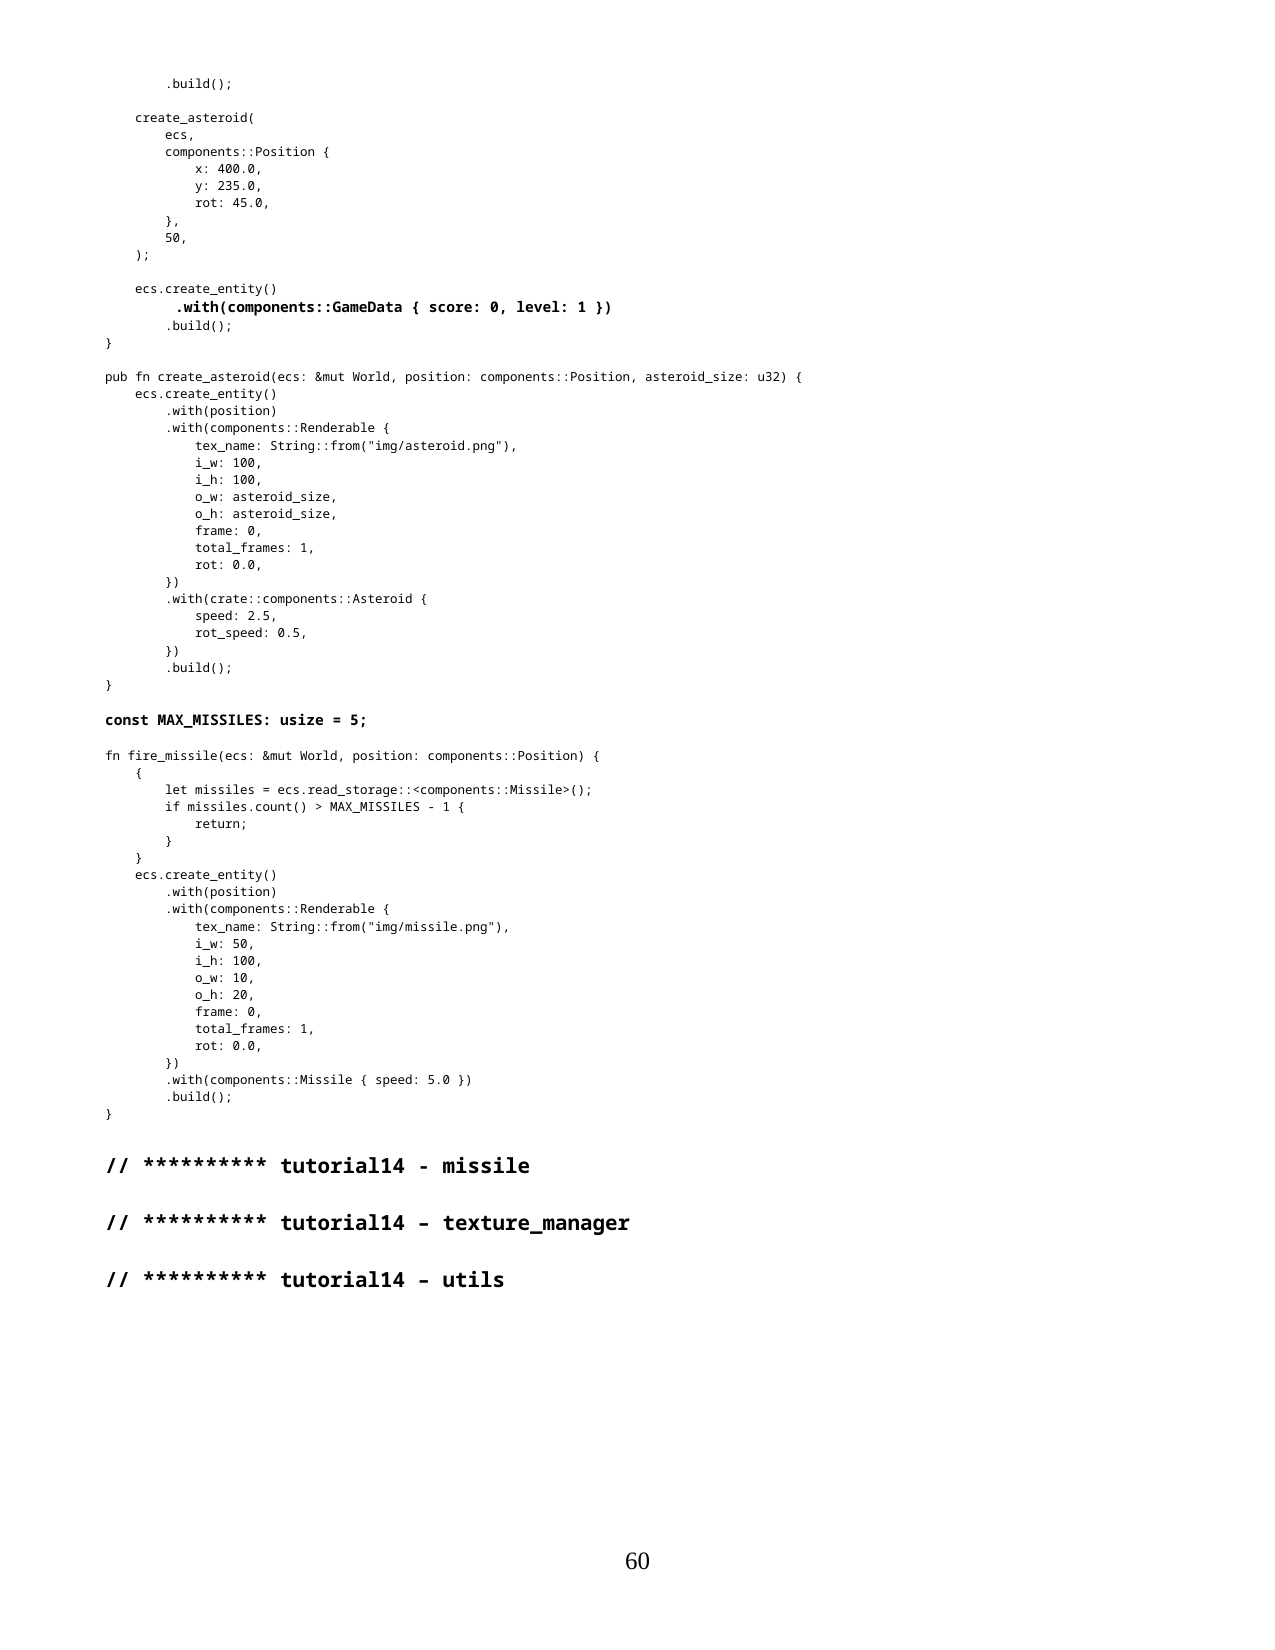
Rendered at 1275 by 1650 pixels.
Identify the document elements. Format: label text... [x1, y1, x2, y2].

text // ********** tutorial14 - missile [105, 1151, 1170, 1179]
text tex_name: String::from("img/asteroid.png"), [105, 437, 1170, 454]
text .with(position) [105, 402, 1170, 419]
text }) [105, 573, 1170, 590]
text speed: 2.5, [105, 607, 1170, 624]
text rot_speed: 0.5, [105, 624, 1170, 642]
text rot: 0.0, [105, 556, 1170, 573]
text const MAX_MISSILES: usize = 5; [105, 710, 1170, 730]
text } [105, 676, 1170, 693]
text frame: 0, [105, 1003, 1170, 1020]
text } [105, 849, 1170, 866]
text rot: 45.0, [105, 194, 1170, 212]
text ecs, [105, 126, 1170, 143]
text create_asteroid( [105, 109, 1170, 126]
text .with(position) [105, 883, 1170, 901]
text i_h: 100, [105, 471, 1170, 488]
text tex_name: String::from("img/missile.png"), [105, 918, 1170, 935]
text 50, [105, 229, 1170, 246]
text }) [105, 1054, 1170, 1071]
text ecs.create_entity() [105, 866, 1170, 883]
text } [105, 334, 1170, 351]
text i_h: 100, [105, 952, 1170, 969]
text total_frames: 1, [105, 1020, 1170, 1037]
text ecs.create_entity() [105, 280, 1170, 297]
text { [105, 764, 1170, 781]
text .build(); [105, 75, 1170, 92]
text frame: 0, [105, 522, 1170, 539]
text if missiles.count() > MAX_MISSILES - 1 { [105, 798, 1170, 815]
text o_h: 20, [105, 986, 1170, 1003]
text ); [105, 246, 1170, 263]
text .with(components::Missile { speed: 5.0 }) [105, 1071, 1170, 1088]
text total_frames: 1, [105, 539, 1170, 556]
text i_w: 50, [105, 935, 1170, 952]
text .with(components::Renderable { [105, 419, 1170, 437]
text rot: 0.0, [105, 1037, 1170, 1054]
text o_w: 10, [105, 969, 1170, 986]
text i_w: 100, [105, 454, 1170, 471]
text // ********** tutorial14 – utils [105, 1265, 1170, 1293]
text fn fire_missile(ecs: &mut World, position: components::Position) { [105, 747, 1170, 764]
text .with(crate::components::Asteroid { [105, 590, 1170, 607]
text return; [105, 815, 1170, 832]
text .with(components::Renderable { [105, 901, 1170, 918]
text components::Position { [105, 143, 1170, 160]
text x: 400.0, [105, 160, 1170, 177]
text let missiles = ecs.read_storage::<components::Missile>(); [105, 781, 1170, 798]
text } [105, 832, 1170, 849]
text ecs.create_entity() [105, 385, 1170, 402]
text }, [105, 212, 1170, 229]
text .build(); [105, 317, 1170, 334]
text o_w: asteroid_size, [105, 488, 1170, 505]
text y: 235.0, [105, 177, 1170, 194]
text }) [105, 642, 1170, 659]
text } [105, 1106, 1170, 1123]
text .build(); [105, 1088, 1170, 1106]
text o_h: asteroid_size, [105, 505, 1170, 522]
text // ********** tutorial14 – texture_manager [105, 1208, 1170, 1236]
text .build(); [105, 659, 1170, 676]
text .with(components::GameData { score: 0, level: 1 }) [105, 297, 1170, 317]
text pub fn create_asteroid(ecs: &mut World, position: components::Position, asteroid_size: u32) { [105, 368, 1170, 385]
